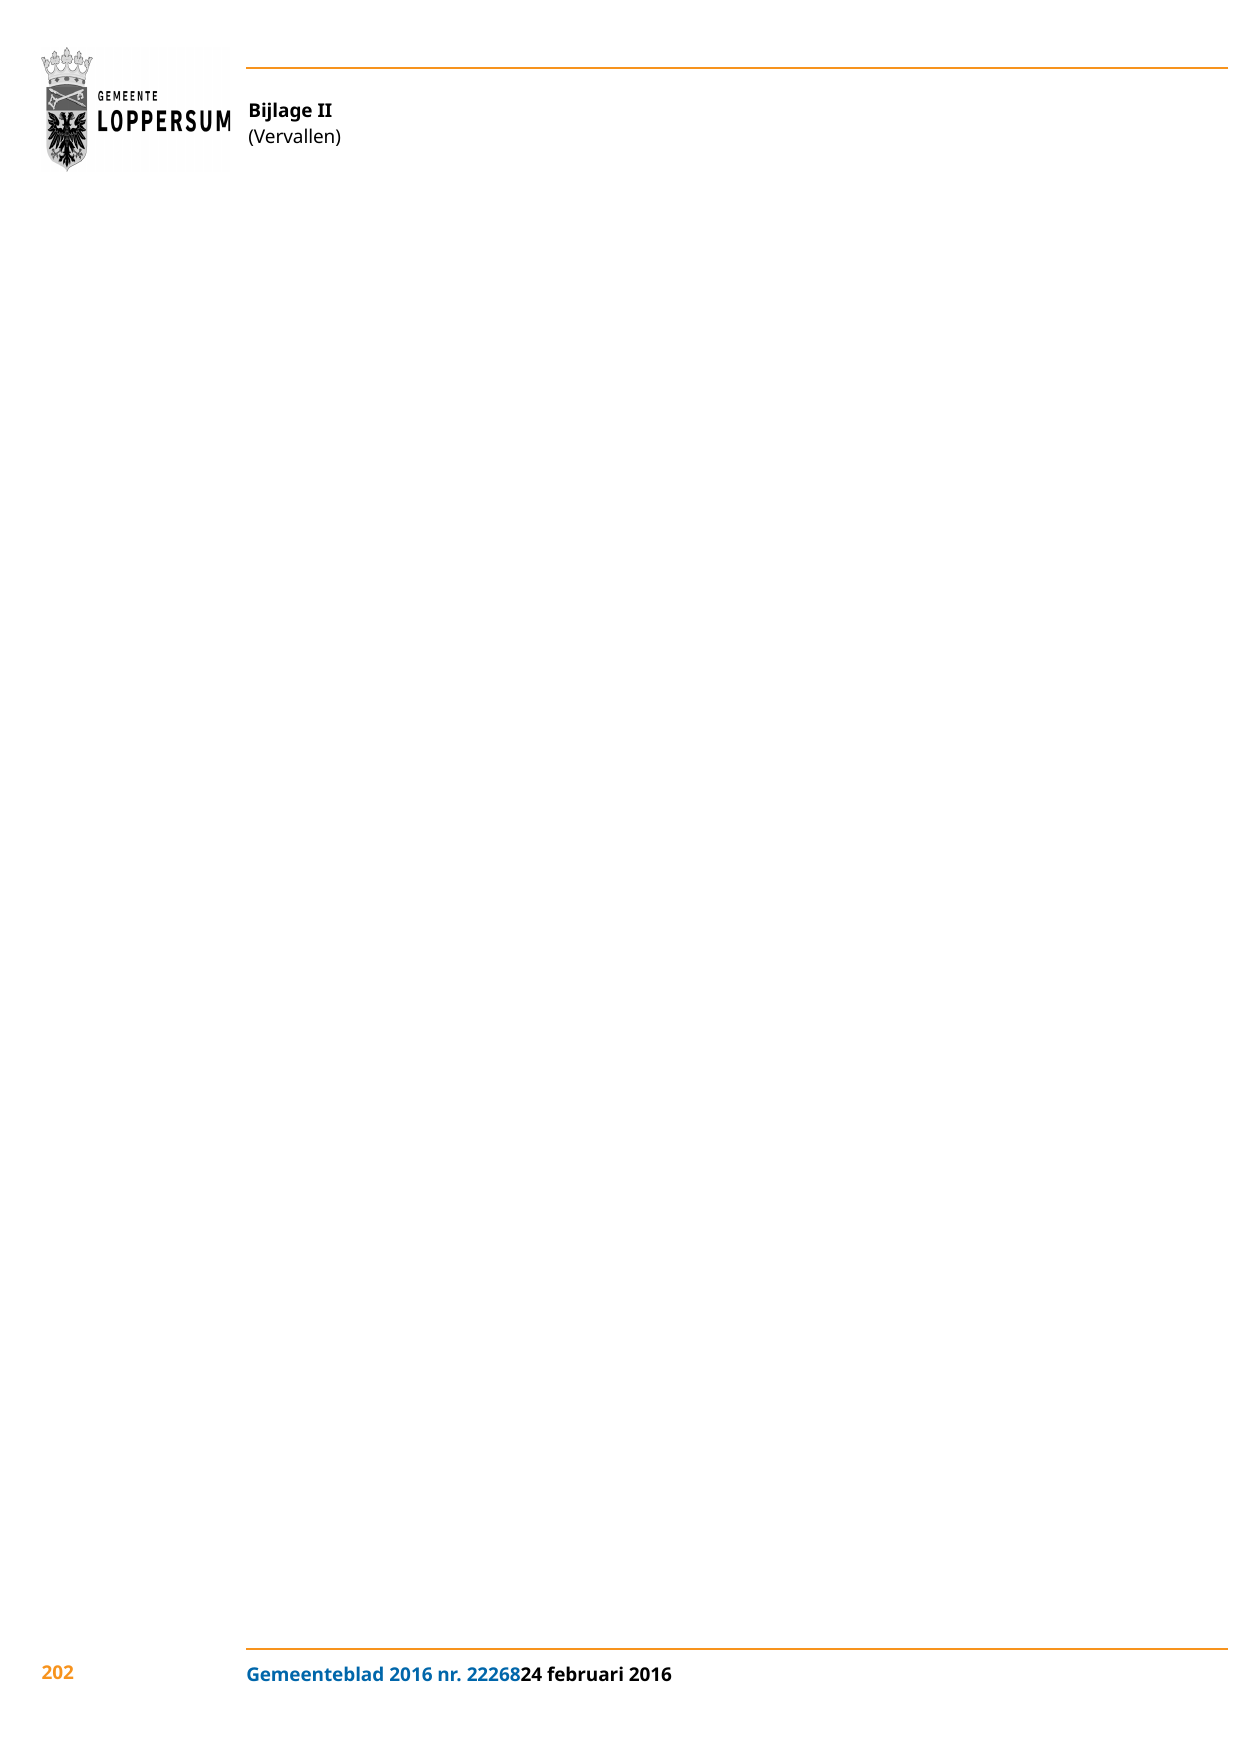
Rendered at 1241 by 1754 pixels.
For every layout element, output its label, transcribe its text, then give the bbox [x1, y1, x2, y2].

text (Vervallen) [248, 123, 1152, 149]
picture [41, 47, 231, 172]
text Bijlage II [248, 95, 1152, 123]
